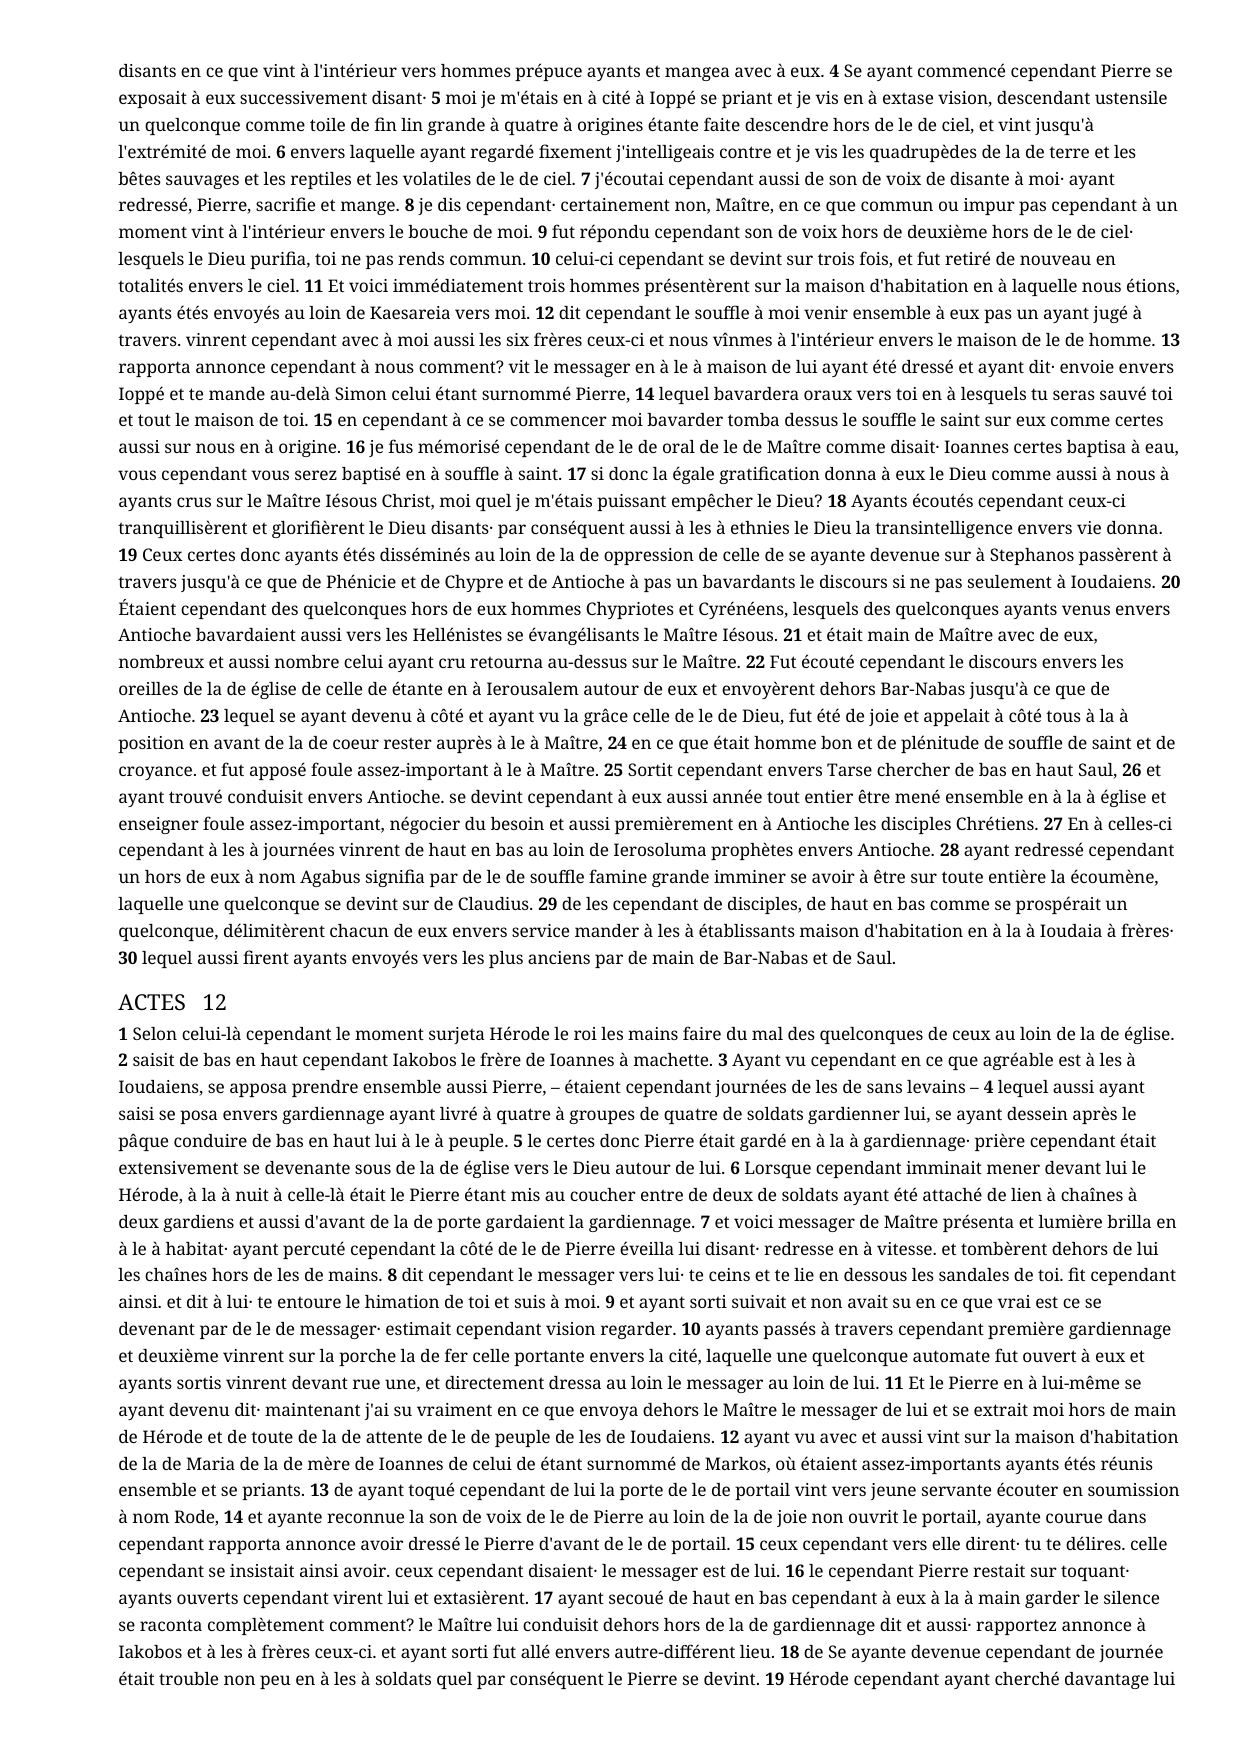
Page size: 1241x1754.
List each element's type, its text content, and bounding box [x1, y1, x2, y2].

text 1 Selon celui-là cependant le moment surjeta Hérode le roi les mains faire du mal des quelconques de ceux au loin de la de église. 2 saisit de bas en haut cependant Iakobos le frère de Ioannes à machette. 3 Ayant vu cependant en ce que agréable est à les à Ioudaiens, se apposa prendre ensemble aussi Pierre, – étaient cependant journées de les de sans levains – 4 lequel aussi ayant saisi se posa envers gardiennage ayant livré à quatre à groupes de quatre de soldats gardienner lui, se ayant dessein après le pâque conduire de bas en haut lui à le à peuple. 5 le certes donc Pierre était gardé en à la à gardiennage· prière cependant était extensivement se devenante sous de la de église vers le Dieu autour de lui. 6 Lorsque cependant imminait mener devant lui le Hérode, à la à nuit à celle-là était le Pierre étant mis au coucher entre de deux de soldats ayant été attaché de lien à chaînes à deux gardiens et aussi d'avant de la de porte gardaient la gardiennage. 7 et voici messager de Maître présenta et lumière brilla en à le à habitat· ayant percuté cependant la côté de le de Pierre éveilla lui disant· redresse en à vitesse. et tombèrent dehors de lui les chaînes hors de les de mains. 8 dit cependant le messager vers lui· te ceins et te lie en dessous les sandales de toi. fit cependant ainsi. et dit à lui· te entoure le himation de toi et suis à moi. 9 et ayant sorti suivait et non avait su en ce que vrai est ce se devenant par de le de messager· estimait cependant vision regarder. 10 ayants passés à travers cependant première gardiennage et deuxième vinrent sur la porche la de fer celle portante envers la cité, laquelle une quelconque automate fut ouvert à eux et ayants sortis vinrent devant rue une, et directement dressa au loin le messager au loin de lui. 11 Et le Pierre en à lui-même se ayant devenu dit· maintenant j'ai su vraiment en ce que envoya dehors le Maître le messager de lui et se extrait moi hors de main de Hérode et de toute de la de attente de le de peuple de les de Ioudaiens. 12 ayant vu avec et aussi vint sur la maison d'habitation de la de Maria de la de mère de Ioannes de celui de étant surnommé de Markos, où étaient assez-importants ayants étés réunis ensemble et se priants. 13 de ayant toqué cependant de lui la porte de le de portail vint vers jeune servante écouter en soumission à nom Rode, 14 et ayante reconnue la son de voix de le de Pierre au loin de la de joie non ouvrit le portail, ayante courue dans cependant rapporta annonce avoir dressé le Pierre d'avant de le de portail. 15 ceux cependant vers elle dirent· tu te délires. celle cependant se insistait ainsi avoir. ceux cependant disaient· le messager est de lui. 16 le cependant Pierre restait sur toquant· ayants ouverts cependant virent lui et extasièrent. 17 ayant secoué de haut en bas cependant à eux à la à main garder le silence se raconta complètement comment? le Maître lui conduisit dehors hors de la de gardiennage dit et aussi· rapportez annonce à Iakobos et à les à frères ceux-ci. et ayant sorti fut allé envers autre-différent lieu. 18 de Se ayante devenue cependant de journée était trouble non peu en à les à soldats quel par conséquent le Pierre se devint. 19 Hérode cependant ayant cherché davantage lui [118, 1022, 1181, 1690]
text ACTES 12 [118, 987, 1181, 1017]
text disants en ce que vint à l'intérieur vers hommes prépuce ayants et mangea avec à eux. 4 Se ayant commencé cependant Pierre se exposait à eux successivement disant· 5 moi je m'étais en à cité à Ioppé se priant et je vis en à extase vision, descendant ustensile un quelconque comme toile de fin lin grande à quatre à origines étante faite descendre hors de le de ciel, et vint jusqu'à l'extrémité de moi. 6 envers laquelle ayant regardé fixement j'intelligeais contre et je vis les quadrupèdes de la de terre et les bêtes sauvages et les reptiles et les volatiles de le de ciel. 7 j'écoutai cependant aussi de son de voix de disante à moi· ayant redressé, Pierre, sacrifie et mange. 8 je dis cependant· certainement non, Maître, en ce que commun ou impur pas cependant à un moment vint à l'intérieur envers le bouche de moi. 9 fut répondu cependant son de voix hors de deuxième hors de le de ciel· lesquels le Dieu purifia, toi ne pas rends commun. 10 celui-ci cependant se devint sur trois fois, et fut retiré de nouveau en totalités envers le ciel. 11 Et voici immédiatement trois hommes présentèrent sur la maison d'habitation en à laquelle nous étions, ayants étés envoyés au loin de Kaesareia vers moi. 12 dit cependant le souffle à moi venir ensemble à eux pas un ayant jugé à travers. vinrent cependant avec à moi aussi les six frères ceux-ci et nous vînmes à l'intérieur envers le maison de le de homme. 13 rapporta annonce cependant à nous comment? vit le messager en à le à maison de lui ayant été dressé et ayant dit· envoie envers Ioppé et te mande au-delà Simon celui étant surnommé Pierre, 14 lequel bavardera oraux vers toi en à lesquels tu seras sauvé toi et tout le maison de toi. 15 en cependant à ce se commencer moi bavarder tomba dessus le souffle le saint sur eux comme certes aussi sur nous en à origine. 16 je fus mémorisé cependant de le de oral de le de Maître comme disait· Ioannes certes baptisa à eau, vous cependant vous serez baptisé en à souffle à saint. 17 si donc la égale gratification donna à eux le Dieu comme aussi à nous à ayants crus sur le Maître Iésous Christ, moi quel je m'étais puissant empêcher le Dieu? 18 Ayants écoutés cependant ceux-ci tranquillisèrent et glorifièrent le Dieu disants· par conséquent aussi à les à ethnies le Dieu la transintelligence envers vie donna. 19 Ceux certes donc ayants étés disséminés au loin de la de oppression de celle de se ayante devenue sur à Stephanos passèrent à travers jusqu'à ce que de Phénicie et de Chypre et de Antioche à pas un bavardants le discours si ne pas seulement à Ioudaiens. 20 Étaient cependant des quelconques hors de eux hommes Chypriotes et Cyrénéens, lesquels des quelconques ayants venus envers Antioche bavardaient aussi vers les Hellénistes se évangélisants le Maître Iésous. 21 et était main de Maître avec de eux, nombreux et aussi nombre celui ayant cru retourna au-dessus sur le Maître. 22 Fut écouté cependant le discours envers les oreilles de la de église de celle de étante en à Ierousalem autour de eux et envoyèrent dehors Bar-Nabas jusqu'à ce que de Antioche. 23 lequel se ayant devenu à côté et ayant vu la grâce celle de le de Dieu, fut été de joie et appelait à côté tous à la à position en avant de la de coeur rester auprès à le à Maître, 24 en ce que était homme bon et de plénitude de souffle de saint et de croyance. et fut apposé foule assez-important à le à Maître. 25 Sortit cependant envers Tarse chercher de bas en haut Saul, 26 et ayant trouvé conduisit envers Antioche. se devint cependant à eux aussi année tout entier être mené ensemble en à la à église et enseigner foule assez-important, négocier du besoin et aussi premièrement en à Antioche les disciples Chrétiens. 27 En à celles-ci cependant à les à journées vinrent de haut en bas au loin de Ierosoluma prophètes envers Antioche. 28 ayant redressé cependant un hors de eux à nom Agabus signifia par de le de souffle famine grande imminer se avoir à être sur toute entière la écoumène, laquelle une quelconque se devint sur de Claudius. 29 de les cependant de disciples, de haut en bas comme se prospérait un quelconque, délimitèrent chacun de eux envers service mander à les à établissants maison d'habitation en à la à Ioudaia à frères· 30 lequel aussi firent ayants envoyés vers les plus anciens par de main de Bar-Nabas et de Saul. [118, 59, 1181, 969]
